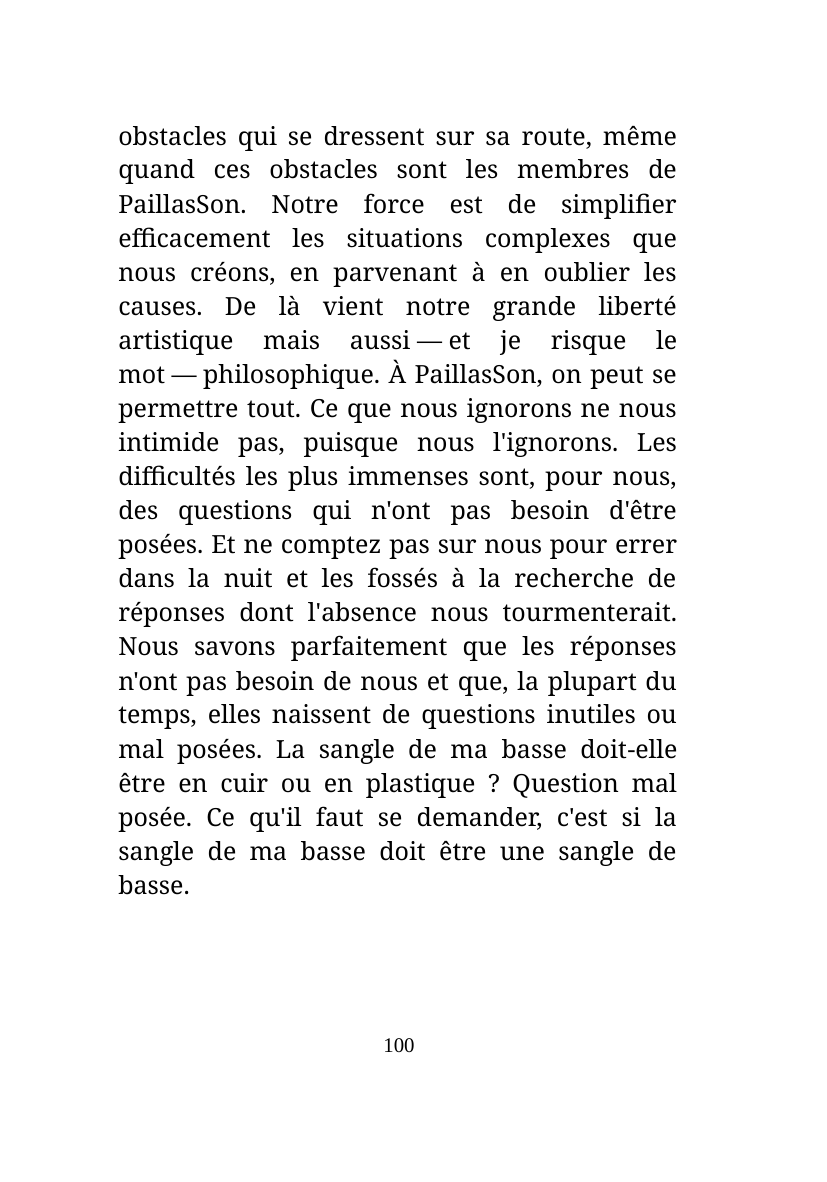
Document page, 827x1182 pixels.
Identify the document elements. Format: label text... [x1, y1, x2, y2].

text obstacles qui se dressent sur sa route, même quand ces obstacles sont les membres de PaillasSon. Notre force est de simplifier efficacement les situations complexes que nous créons, en parvenant à en oublier les causes. De là vient notre grande liberté artistique mais aussi — et je risque le mot — philosophique. À PaillasSon, on peut se permettre tout. Ce que nous ignorons ne nous intimide pas, puisque nous l'ignorons. Les difficultés les plus immenses sont, pour nous, des questions qui n'ont pas besoin d'être posées. Et ne comptez pas sur nous pour errer dans la nuit et les fossés à la recherche de réponses dont l'absence nous tourmenterait. Nous savons parfaitement que les réponses n'ont pas besoin de nous et que, la plupart du temps, elles naissent de questions inutiles ou mal posées. La sangle de ma basse doit‑elle être en cuir ou en plastique ? Question mal posée. Ce qu'il faut se demander, c'est si la sangle de ma basse doit être une sangle de basse. [118, 118, 677, 902]
